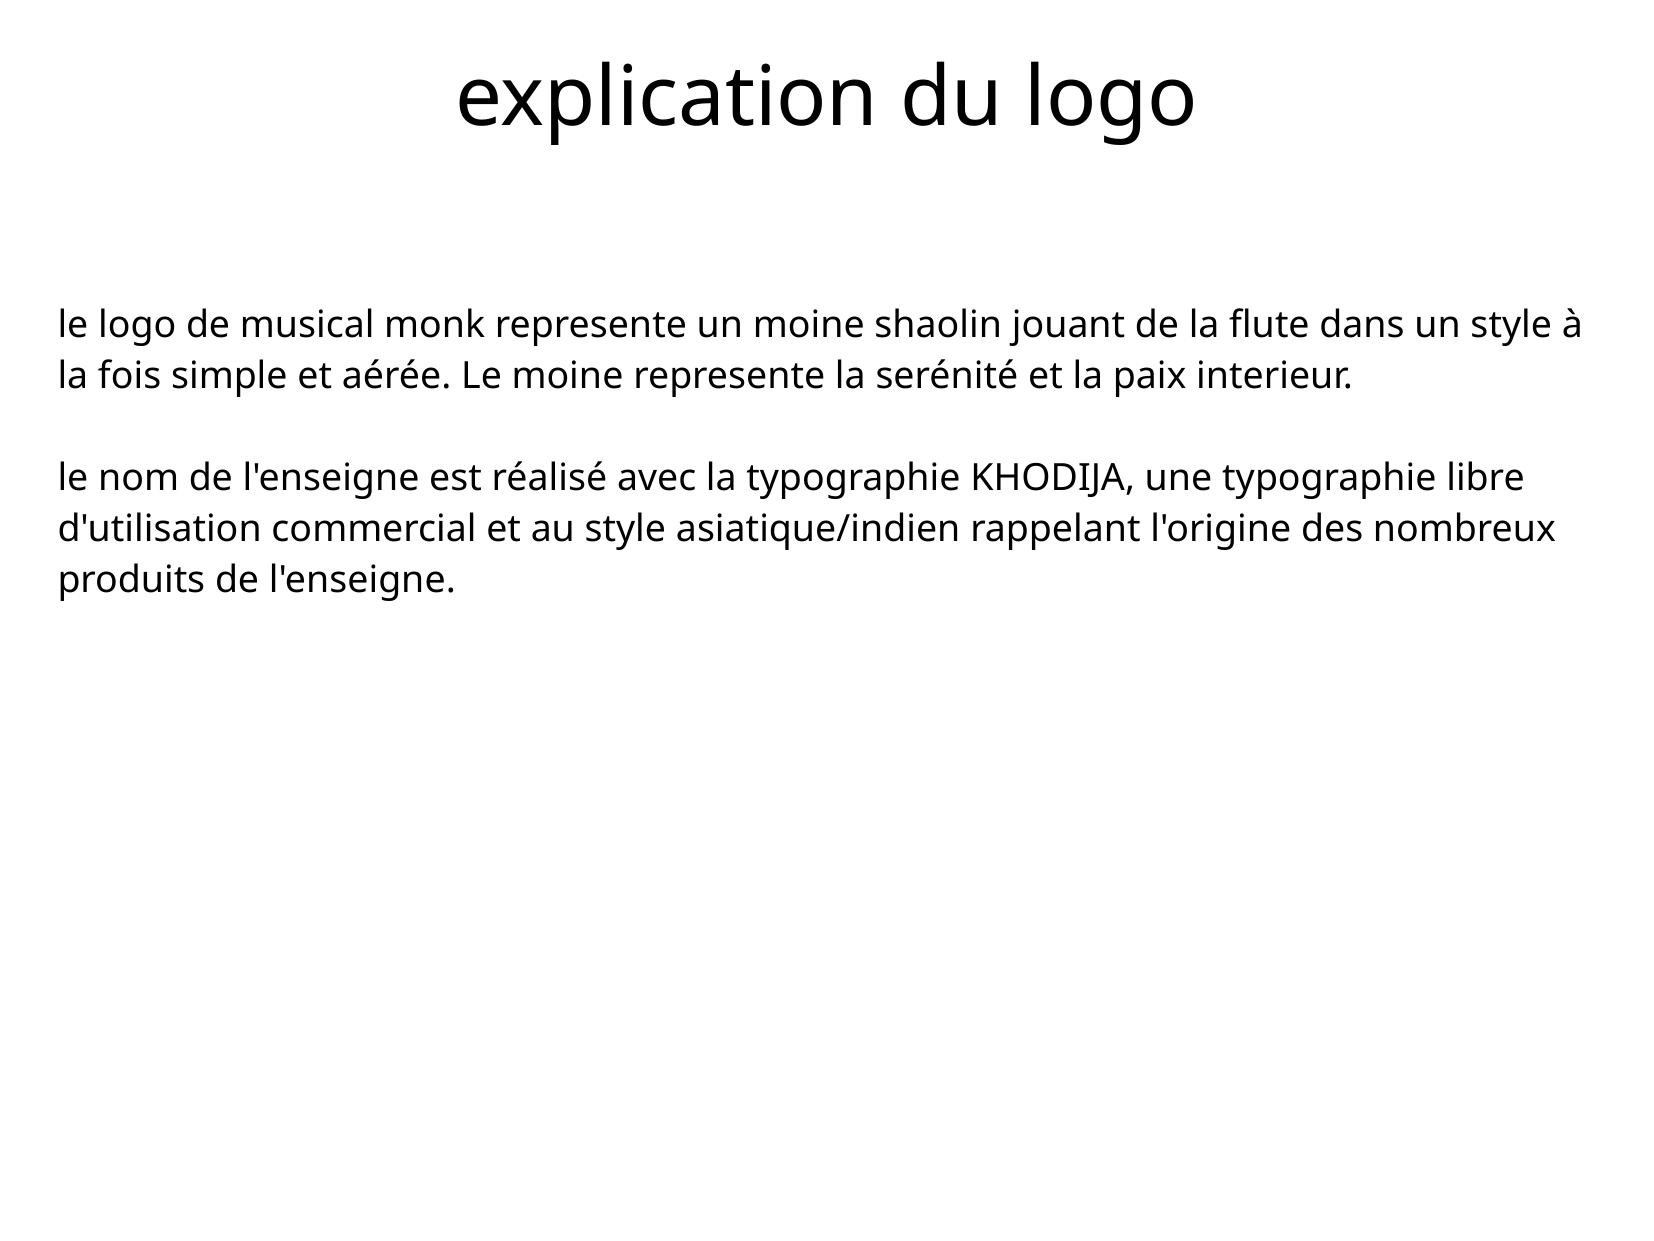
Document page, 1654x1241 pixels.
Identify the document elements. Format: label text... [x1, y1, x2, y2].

text_box explication du logo [0, 29, 1654, 155]
text_box le logo de musical monk represente un moine shaolin jouant de la flute dans un style à la fois simple et aérée. Le moine represente la serénité et la paix interieur. le nom de l'enseigne est réalisé avec la typographie KHODIJA, une typographie libre d'utilisation commercial et au style asiatique/indien rappelant l'origine des nombreux produits de l'enseigne. [42, 290, 1611, 532]
